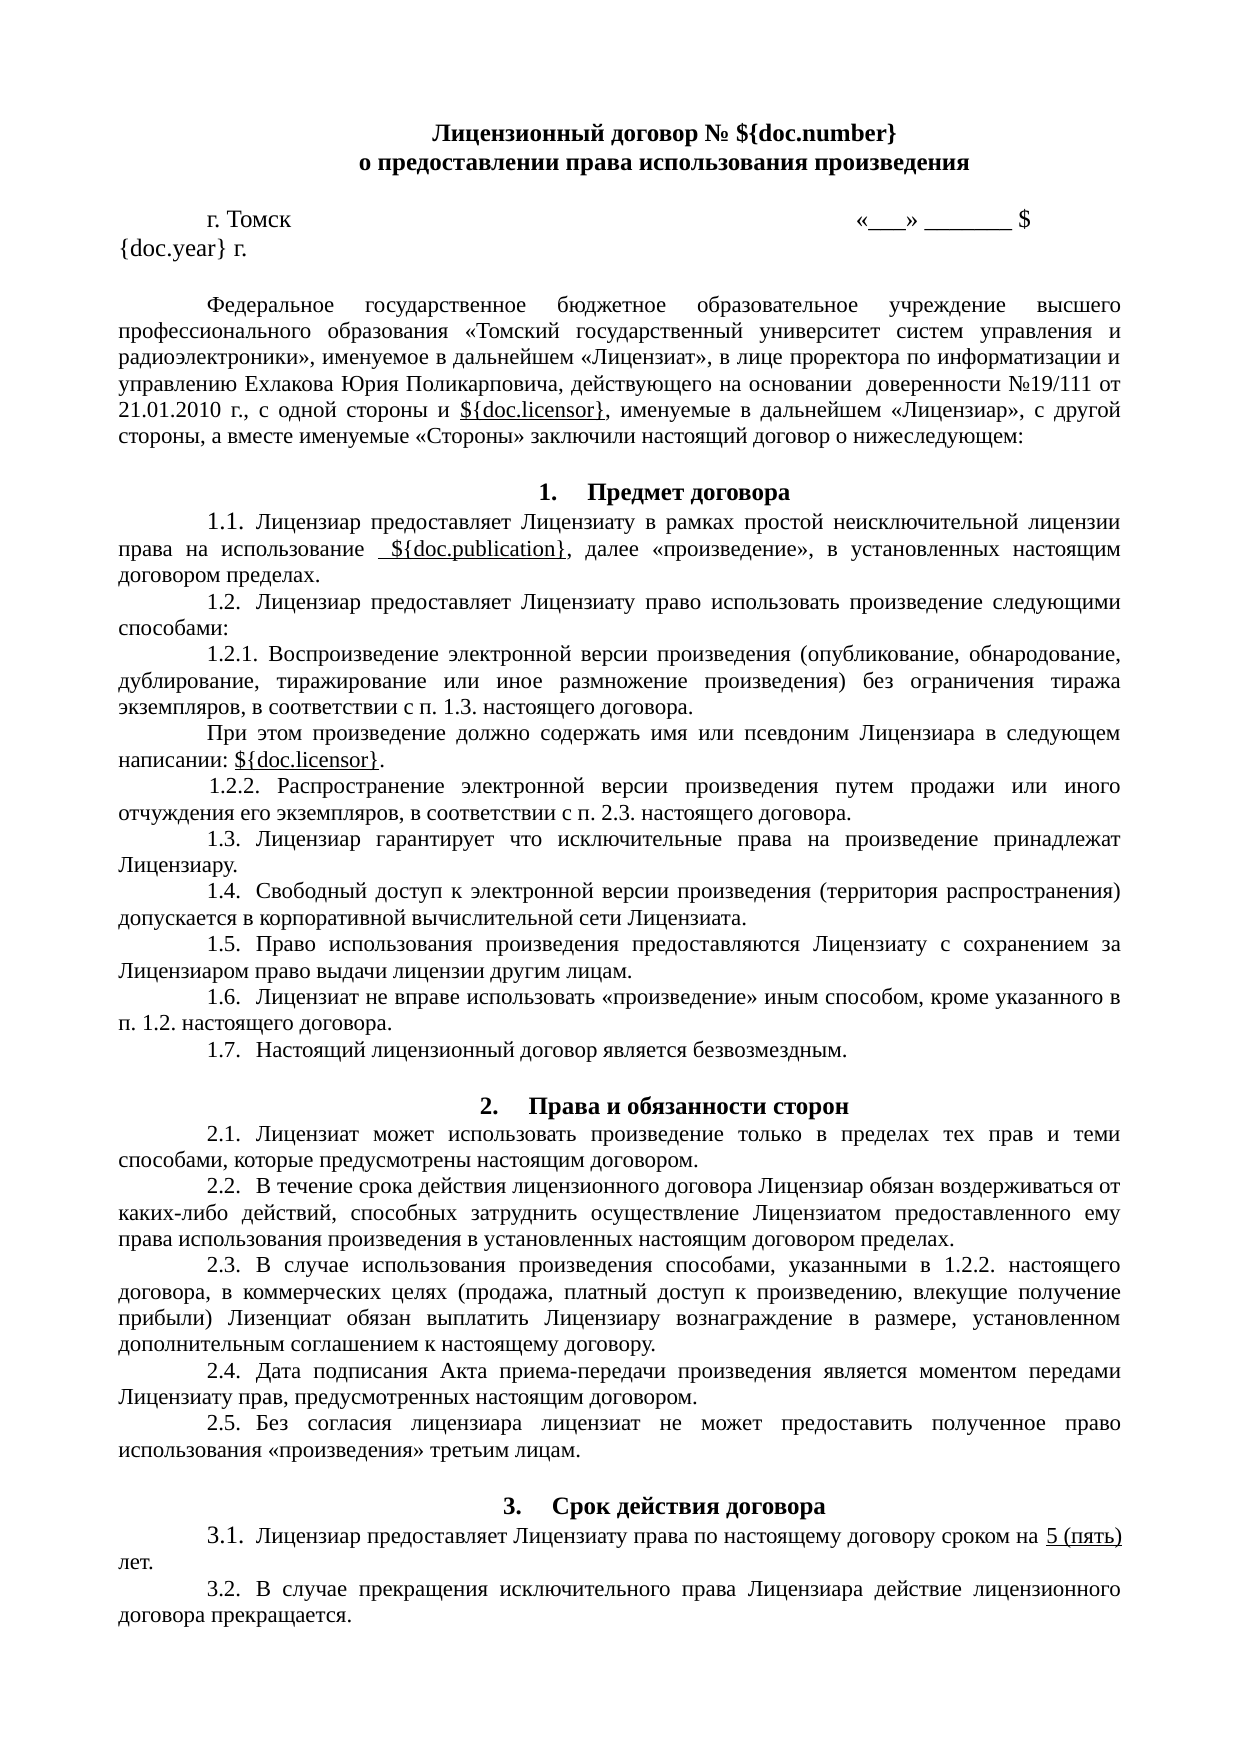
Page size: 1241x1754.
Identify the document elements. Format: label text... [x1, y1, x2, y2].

list Лицензиар предоставляет Лицензиату права по настоящему договору сроком на 5 (пять) лет. [118, 1520, 1122, 1575]
list Лицензиар предоставляет Лицензиату в рамках простой неисключительной лицензии права на использование ${doc.publication}, далее «произведение», в установленных настоящим договором пределах. [118, 506, 1122, 588]
list Право использования произведения предоставляются Лицензиату с сохранением за Лицензиаром право выдачи лицензии другим лицам. [118, 930, 1122, 983]
list В случае использования произведения способами, указанными в 1.2.2. настоящего договора, в коммерческих целях (продажа, платный доступ к произведению, влекущие получение прибыли) Лизенциат обязан выплатить Лицензиару вознаграждение в размере, установленном дополнительным соглашением к настоящему договору. [118, 1251, 1122, 1357]
list Без согласия лицензиара лицензиат не может предоставить полученное право использования «произведения» третьим лицам. [118, 1409, 1122, 1462]
list Дата подписания Акта приема-передачи произведения является моментом передами Лицензиату прав, предусмотренных настоящим договором. [118, 1357, 1122, 1409]
list Воспроизведение электронной версии произведения (опубликование, обнародование, дублирование, тиражирование или иное размножение произведения) без ограничения тиража экземпляров, в соответствии с п. 1.3. настоящего договора. [118, 640, 1122, 719]
list В случае прекращения исключительного права Лицензиара действие лицензионного договора прекращается. [118, 1575, 1122, 1627]
list Свободный доступ к электронной версии произведения (территория распространения) допускается в корпоративной вычислительной сети Лицензиата. [118, 878, 1122, 930]
list Права и обязанности сторон [118, 1091, 1122, 1119]
list Лицензиат не вправе использовать «произведение» иным способом, кроме указанного в п. 1.2. настоящего договора. [118, 983, 1122, 1036]
text г. Томск «___» _______ ${doc.year} г. [118, 204, 1122, 262]
text Лицензионный договор № ${doc.number} [118, 118, 1122, 147]
list Настоящий лицензионный договор является безвозмездным. [118, 1036, 1122, 1062]
list Лицензиар гарантирует что исключительные права на произведение принадлежат Лицензиару. [118, 825, 1122, 878]
text о предоставлении права использования произведения [118, 147, 1122, 176]
list В течение срока действия лицензионного договора Лицензиар обязан воздерживаться от каких-либо действий, способных затруднить осуществление Лицензиатом предоставленного ему права использования произведения в установленных настоящим договором пределах. [118, 1172, 1122, 1251]
list Лицензиат может использовать произведение только в пределах тех прав и теми способами, которые предусмотрены настоящим договором. [118, 1119, 1122, 1172]
text При этом произведение должно содержать имя или псевдоним Лицензиара в следующем написании: ${doc.licensor}. [118, 719, 1122, 772]
list Срок действия договора [118, 1491, 1122, 1520]
text Федеральное государственное бюджетное образовательное учреждение высшего профессионального образования «Томский государственный университет систем управления и радиоэлектроники», именуемое в дальнейшем «Лицензиат», в лице проректора по информатизации и управлению Ехлакова Юрия Поликарповича, действующего на основании доверенности №19/111 от 21.01.2010 г., с одной стороны и ${doc.licensor}, именуемые в дальнейшем «Лицензиар», с другой стороны, а вместе именуемые «Стороны» заключили настоящий договор о нижеследующем: [118, 291, 1122, 449]
list Предмет договора [118, 477, 1122, 506]
text 1.2.2. Распространение электронной версии произведения путем продажи или иного отчуждения его экземпляров, в соответствии с п. 2.3. настоящего договора. [118, 772, 1122, 825]
list Лицензиар предоставляет Лицензиату право использовать произведение следующими способами: [118, 588, 1122, 640]
